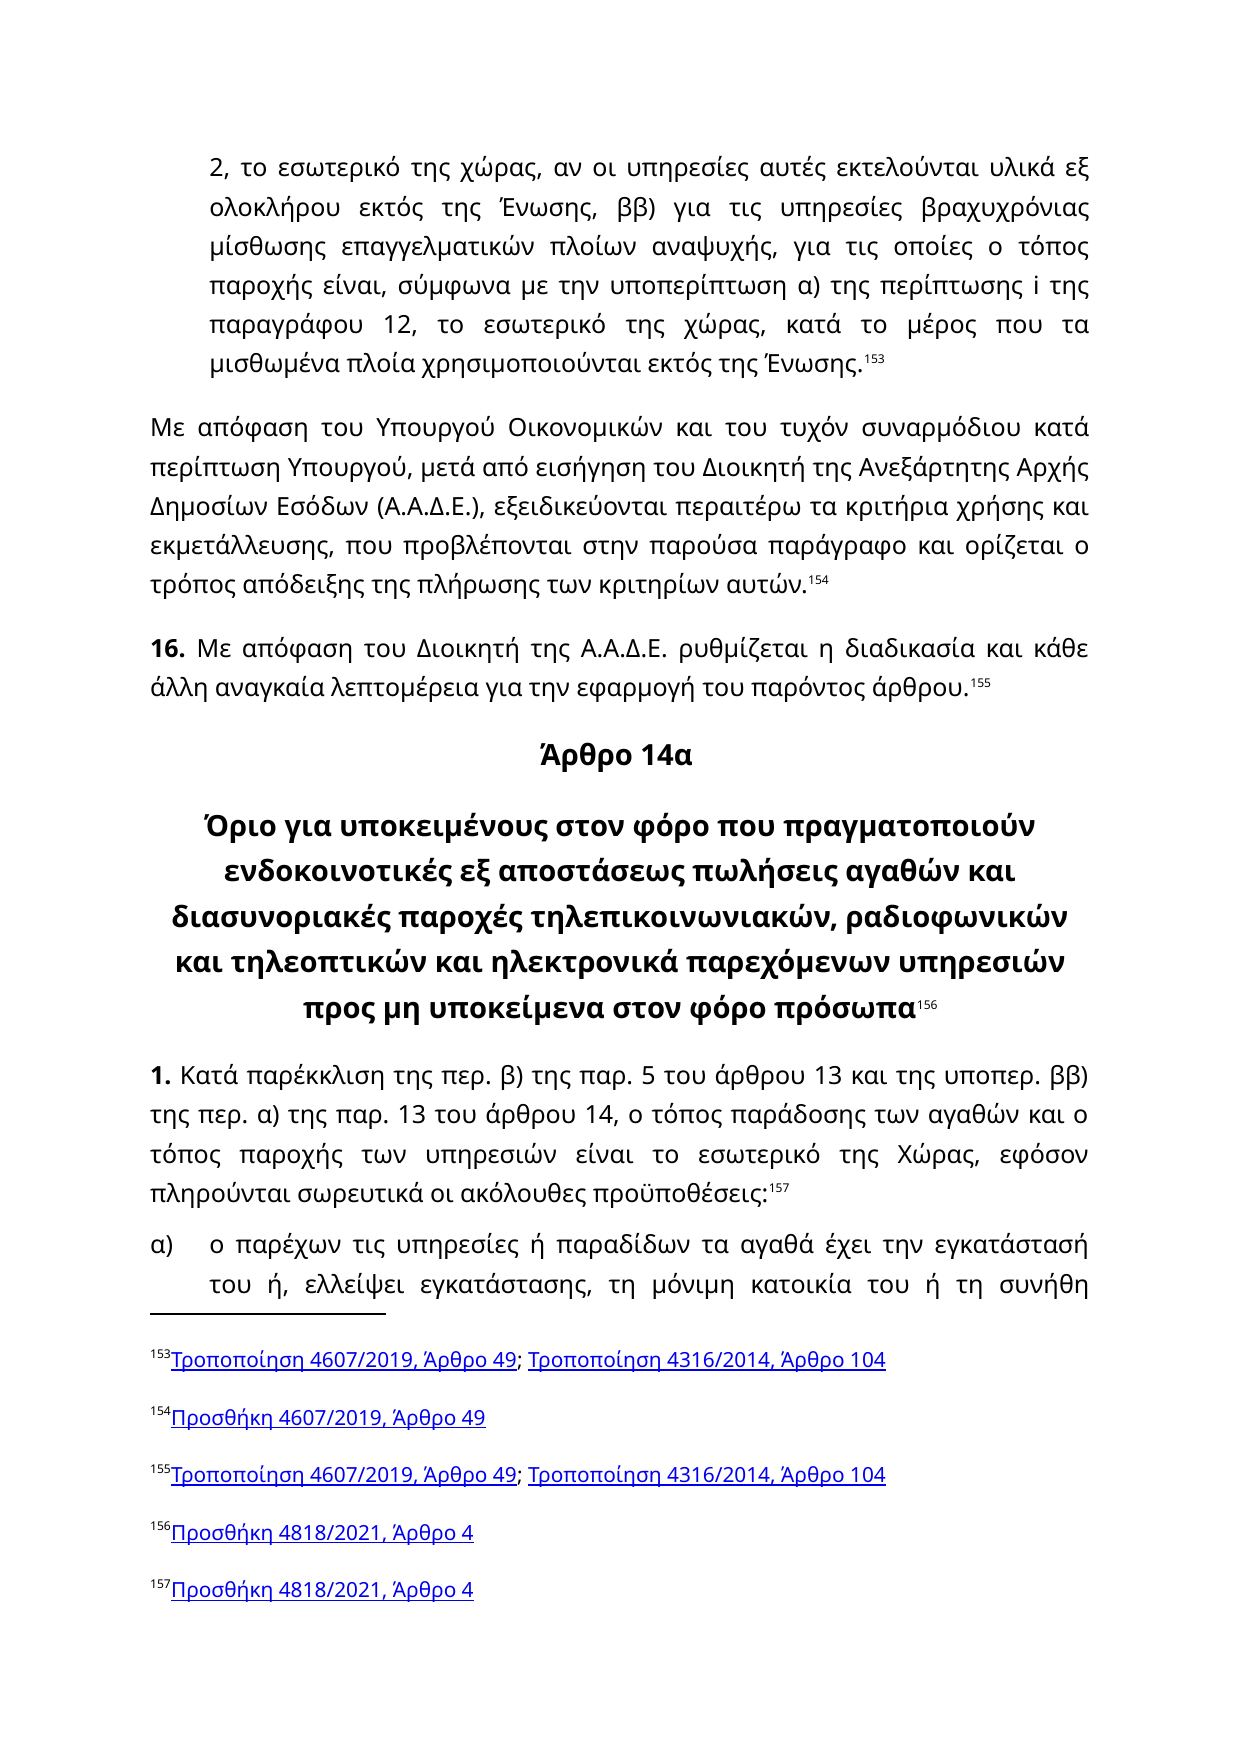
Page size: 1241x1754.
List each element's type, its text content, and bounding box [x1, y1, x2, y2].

text Προσθήκη 4818/2021, Άρθρο 4 [150, 1576, 1090, 1604]
text 1. Κατά παρέκκλιση της περ. β) της παρ. 5 του άρθρου 13 και της υποπερ. ββ) της περ. α) της παρ. 13 του άρθρου 14, ο τόπος παράδοσης των αγαθών και ο τόπος παροχής των υπηρεσιών είναι το εσωτερικό της Χώρας, εφόσον πληρούνται σωρευτικά οι ακόλουθες προϋποθέσεις: [150, 1058, 1090, 1209]
subtitle Όριο για υποκειμένους στον φόρο που πραγματοποιούν ενδοκοινοτικές εξ αποστάσεως πωλήσεις αγαθών και διασυνοριακές παροχές τηλεπικοινωνιακών, ραδιοφωνικών και τηλεοπτικών και ηλεκτρονικά παρεχόμενων υπηρεσιών προς μη υποκείμενα στον φόρο πρόσωπα [150, 805, 1090, 1027]
text Προσθήκη 4818/2021, Άρθρο 4 [150, 1518, 1090, 1546]
text 16. Με απόφαση του Διοικητή της Α.Α.Δ.Ε. ρυθμίζεται η διαδικασία και κάθε άλλη αναγκαία λεπτομέρεια για την εφαρμογή του παρόντος άρθρου. [150, 631, 1090, 704]
text Τροποποίηση 4607/2019, Άρθρο 49; Τροποποίηση 4316/2014, Άρθρο 104 [150, 1460, 1090, 1489]
text Προσθήκη 4607/2019, Άρθρο 49 [150, 1403, 1090, 1431]
text Με απόφαση του Υπουργού Οικονομικών και του τυχόν συναρμόδιου κατά περίπτωση Υπουργού, μετά από εισήγηση του Διοικητή της Ανεξάρτητης Αρχής Δημοσίων Εσόδων (Α.Α.Δ.Ε.), εξειδικεύονται περαιτέρω τα κριτήρια χρήσης και εκμετάλλευσης, που προβλέπονται στην παρούσα παράγραφο και ορίζεται ο τρόπος απόδειξης της πλήρωσης των κριτηρίων αυτών. [150, 410, 1090, 601]
text Τροποποίηση 4607/2019, Άρθρο 49; Τροποποίηση 4316/2014, Άρθρο 104 [150, 1345, 1090, 1373]
subtitle Άρθρο 14α [150, 734, 1090, 774]
list α) ο παρέχων τις υπηρεσίες ή παραδίδων τα αγαθά έχει την εγκατάστασή του ή, ελλείψει εγκατάστασης, τη μόνιμη κατοικία του ή τη συνήθη [150, 1227, 1090, 1300]
list 2, το εσωτερικό της χώρας, αν οι υπηρεσίες αυτές εκτελούνται υλικά εξ ολοκλήρου εκτός της Ένωσης, ββ) για τις υπηρεσίες βραχυχρόνιας μίσθωσης επαγγελματικών πλοίων αναψυχής, για τις οποίες ο τόπος παροχής είναι, σύμφωνα με την υποπερίπτωση α) της περίπτωσης i της παραγράφου 12, το εσωτερικό της χώρας, κατά το μέρος που τα μισθωμένα πλοία χρησιμοποιούνται εκτός της Ένωσης. [150, 150, 1090, 380]
